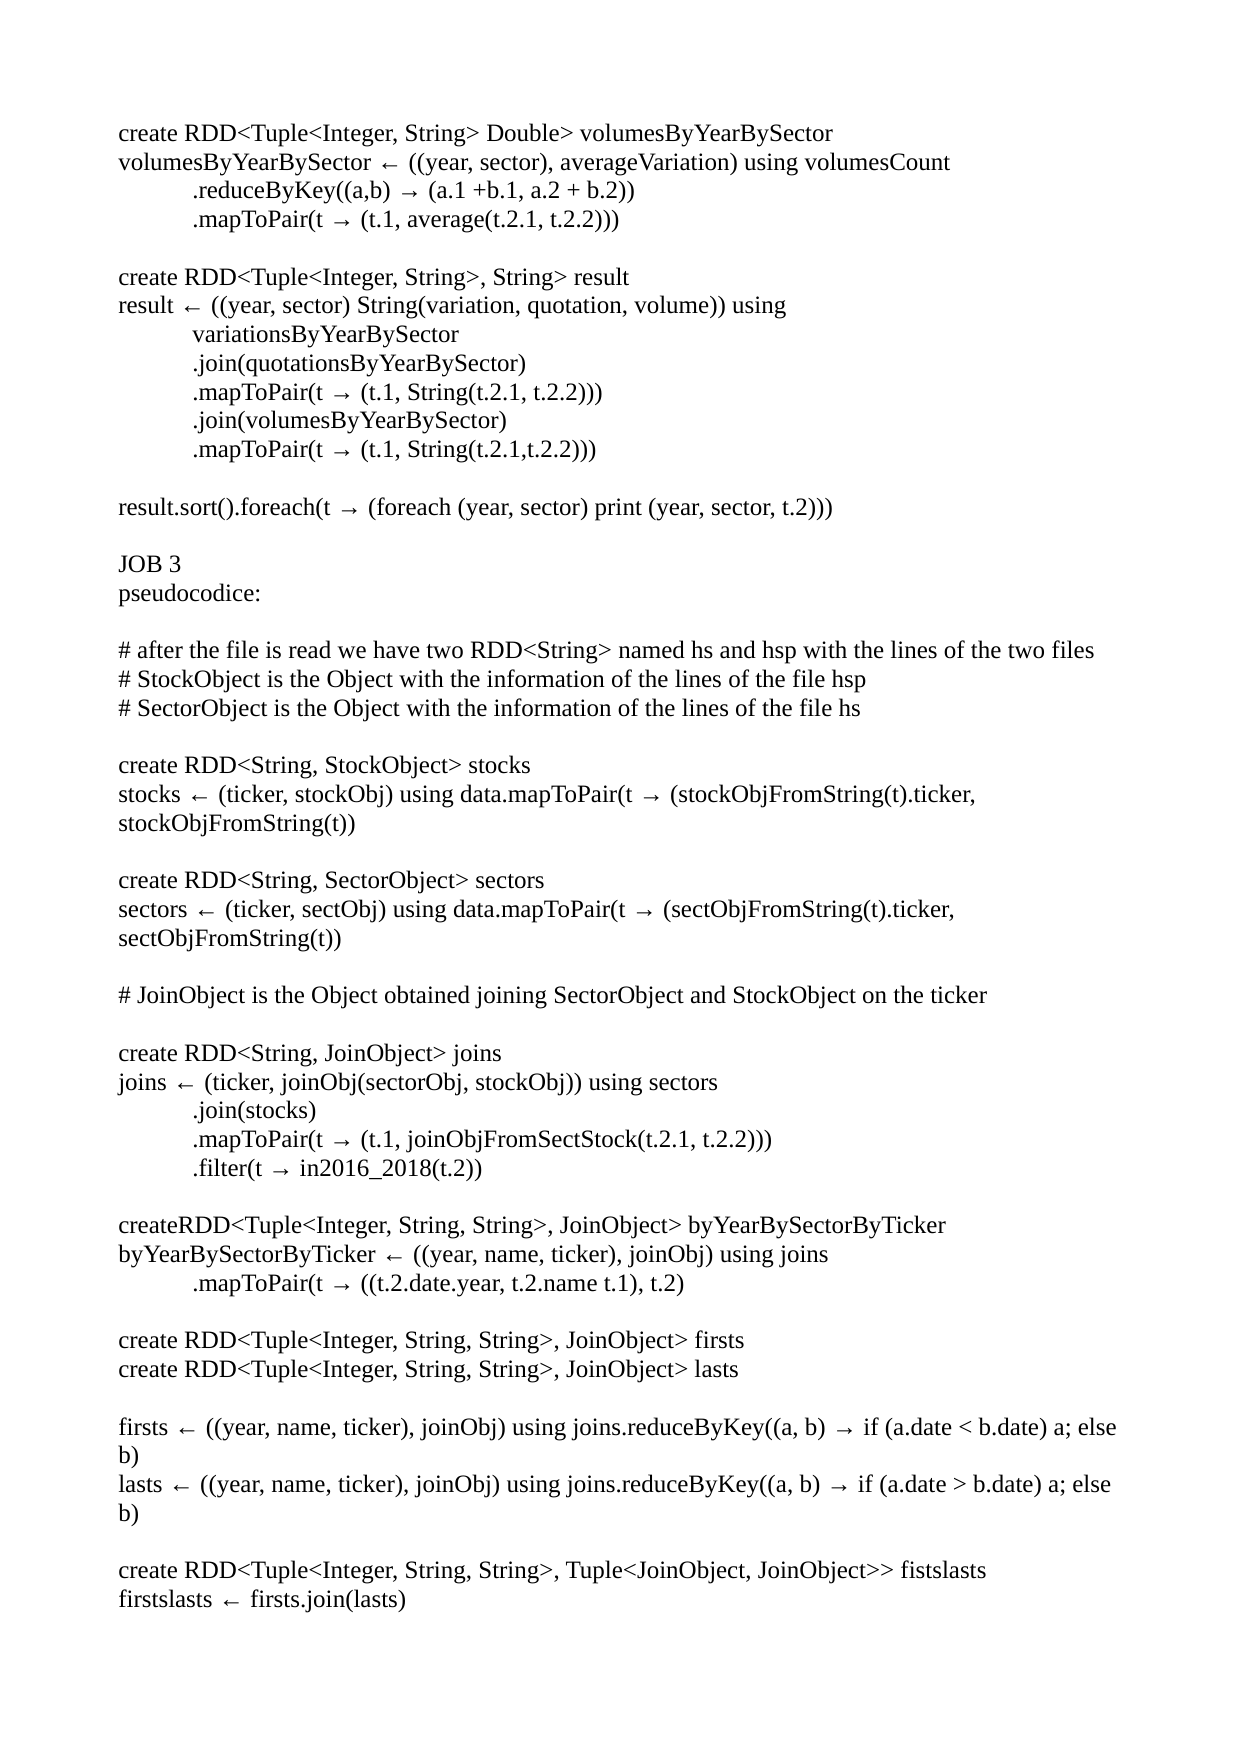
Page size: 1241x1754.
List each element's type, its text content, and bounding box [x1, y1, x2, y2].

text create RDD<Tuple<Integer, String> Double> volumesByYearBySector [118, 118, 1122, 147]
text .join(stocks) [118, 1096, 1122, 1124]
text .join(quotationsByYearBySector) [118, 348, 1122, 377]
text .mapToPair(t → (t.1, joinObjFromSectStock(t.2.1, t.2.2))) [118, 1124, 1122, 1153]
text firstslasts ← firsts.join(lasts) [118, 1584, 1122, 1613]
text create RDD<String, SectorObject> sectors [118, 866, 1122, 894]
text pseudocodice: [118, 578, 1122, 607]
text createRDD<Tuple<Integer, String, String>, JoinObject> byYearBySectorByTicker [118, 1211, 1122, 1239]
text volumesByYearBySector ← ((year, sector), averageVariation) using volumesCount [118, 147, 1122, 176]
text lasts ← ((year, name, ticker), joinObj) using joins.reduceByKey((a, b) → if (a.date > b.date) a; else b) [118, 1469, 1122, 1527]
text .reduceByKey((a,b) → (a.1 +b.1, a.2 + b.2)) [118, 176, 1122, 204]
text stocks ← (ticker, stockObj) using data.mapToPair(t → (stockObjFromString(t).ticker, stockObjFromString(t)) [118, 779, 1122, 837]
text .filter(t → in2016_2018(t.2)) [118, 1153, 1122, 1182]
text JOB 3 [118, 549, 1122, 578]
text sectors ← (ticker, sectObj) using data.mapToPair(t → (sectObjFromString(t).ticker, sectObjFromString(t)) [118, 894, 1122, 952]
text variationsByYearBySector [118, 319, 1122, 348]
text create RDD<Tuple<Integer, String>, String> result [118, 262, 1122, 291]
text .mapToPair(t → ((t.2.date.year, t.2.name t.1), t.2) [118, 1268, 1122, 1297]
text result ← ((year, sector) String(variation, quotation, volume)) using [118, 291, 1122, 319]
text result.sort().foreach(t → (foreach (year, sector) print (year, sector, t.2))) [118, 492, 1122, 521]
text create RDD<String, JoinObject> joins [118, 1038, 1122, 1067]
text create RDD<Tuple<Integer, String, String>, Tuple<JoinObject, JoinObject>> fistslasts [118, 1556, 1122, 1584]
text # StockObject is the Object with the information of the lines of the file hsp [118, 664, 1122, 693]
text # SectorObject is the Object with the information of the lines of the file hs [118, 693, 1122, 722]
text # after the file is read we have two RDD<String> named hs and hsp with the lines of the two files [118, 636, 1122, 664]
text create RDD<Tuple<Integer, String, String>, JoinObject> firsts [118, 1326, 1122, 1354]
text # JoinObject is the Object obtained joining SectorObject and StockObject on the ticker [118, 981, 1122, 1009]
text .mapToPair(t → (t.1, String(t.2.1,t.2.2))) [118, 434, 1122, 463]
text .join(volumesByYearBySector) [118, 406, 1122, 434]
text .mapToPair(t → (t.1, String(t.2.1, t.2.2))) [118, 377, 1122, 406]
text .mapToPair(t → (t.1, average(t.2.1, t.2.2))) [118, 204, 1122, 233]
text byYearBySectorByTicker ← ((year, name, ticker), joinObj) using joins [118, 1239, 1122, 1268]
text create RDD<Tuple<Integer, String, String>, JoinObject> lasts [118, 1354, 1122, 1383]
text joins ← (ticker, joinObj(sectorObj, stockObj)) using sectors [118, 1067, 1122, 1096]
text create RDD<String, StockObject> stocks [118, 751, 1122, 779]
text firsts ← ((year, name, ticker), joinObj) using joins.reduceByKey((a, b) → if (a.date < b.date) a; else b) [118, 1412, 1122, 1469]
